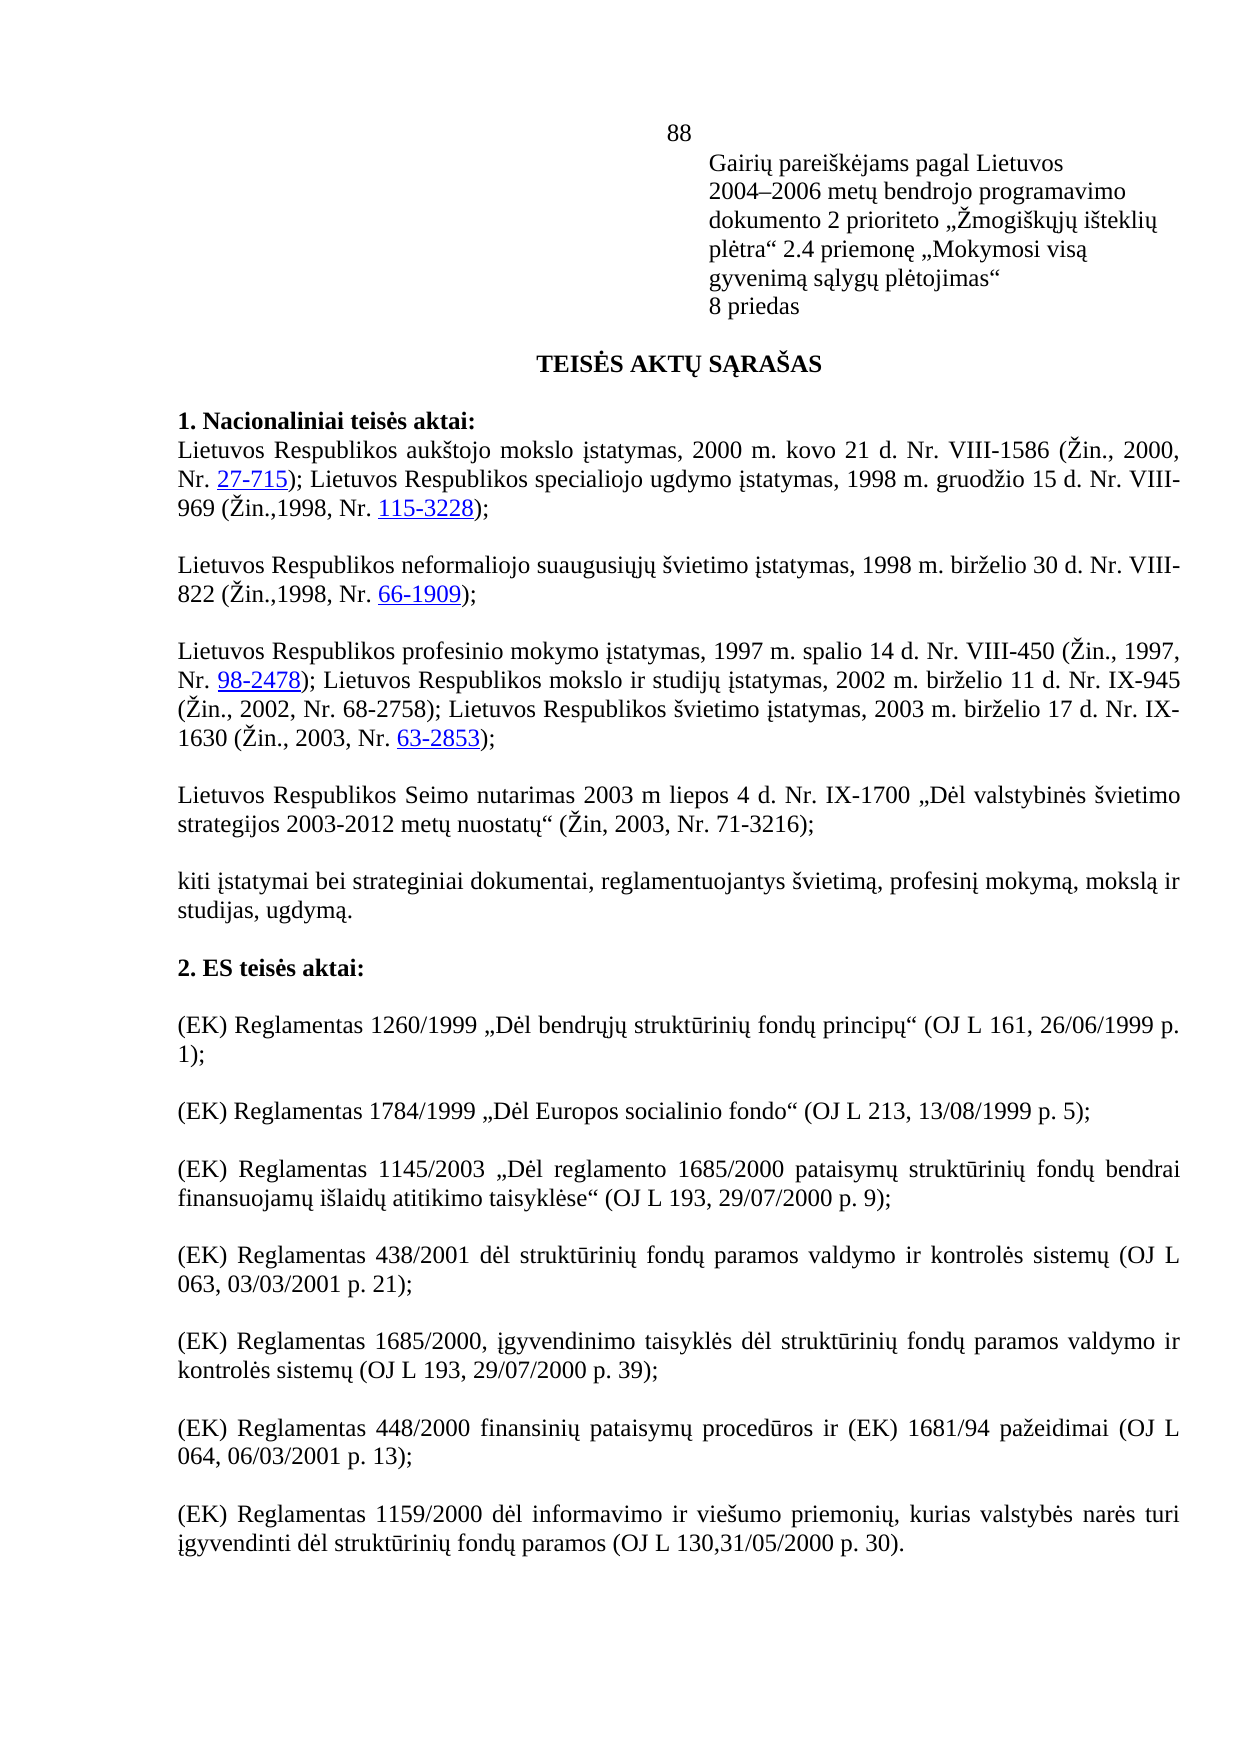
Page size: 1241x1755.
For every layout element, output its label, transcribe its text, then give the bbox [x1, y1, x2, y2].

text 2. ES teisės aktai: [177, 953, 1181, 981]
text (EK) Reglamentas 1685/2000, įgyvendinimo taisyklės dėl struktūrinių fondų paramos valdymo ir kontrolės sistemų (OJ L 193, 29/07/2000 p. 39); [177, 1326, 1181, 1384]
text Lietuvos Respublikos Seimo nutarimas 2003 m liepos 4 d. Nr. IX-1700 „Dėl valstybinės švietimo strategijos 2003-2012 metų nuostatų“ (Žin, 2003, Nr. 71-3216); [177, 780, 1181, 838]
text dokumento 2 prioriteto „Žmogiškųjų išteklių [177, 205, 1181, 234]
text plėtra“ 2.4 priemonę „Mokymosi visą [177, 234, 1181, 263]
text gyvenimą sąlygų plėtojimas“ [177, 263, 1181, 291]
text 2004–2006 metų bendrojo programavimo [177, 176, 1181, 205]
text kiti įstatymai bei strateginiai dokumentai, reglamentuojantys švietimą, profesinį mokymą, mokslą ir studijas, ugdymą. [177, 866, 1181, 924]
text (EK) Reglamentas 1145/2003 „Dėl reglamento 1685/2000 pataisymų struktūrinių fondų bendrai finansuojamų išlaidų atitikimo taisyklėse“ (OJ L 193, 29/07/2000 p. 9); [177, 1154, 1181, 1211]
text TEISĖS AKTŲ SĄRAŠAS [177, 349, 1181, 378]
text (EK) Reglamentas 1159/2000 dėl informavimo ir viešumo priemonių, kurias valstybės narės turi įgyvendinti dėl struktūrinių fondų paramos (OJ L 130,31/05/2000 p. 30). [177, 1499, 1181, 1556]
text (EK) Reglamentas 1784/1999 „Dėl Europos socialinio fondo“ (OJ L 213, 13/08/1999 p. 5); [177, 1096, 1181, 1125]
text Lietuvos Respublikos neformaliojo suaugusiųjų švietimo įstatymas, 1998 m. birželio 30 d. Nr. VIII-822 (Žin.,1998, Nr. 66-1909); [177, 550, 1181, 608]
text 8 priedas [177, 291, 1181, 320]
text (EK) Reglamentas 438/2001 dėl struktūrinių fondų paramos valdymo ir kontrolės sistemų (OJ L 063, 03/03/2001 p. 21); [177, 1240, 1181, 1298]
text (EK) Reglamentas 1260/1999 „Dėl bendrųjų struktūrinių fondų principų“ (OJ L 161, 26/06/1999 p. 1); [177, 1010, 1181, 1068]
text (EK) Reglamentas 448/2000 finansinių pataisymų procedūros ir (EK) 1681/94 pažeidimai (OJ L 064, 06/03/2001 p. 13); [177, 1413, 1181, 1470]
text Lietuvos Respublikos aukštojo mokslo įstatymas, 2000 m. kovo 21 d. Nr. VIII-1586 (Žin., 2000, Nr. 27-715); Lietuvos Respublikos specialiojo ugdymo įstatymas, 1998 m. gruodžio 15 d. Nr. VIII-969 (Žin.,1998, Nr. 115-3228); [177, 435, 1181, 521]
text 1. Nacionaliniai teisės aktai: [177, 406, 1181, 435]
text Gairių pareiškėjams pagal Lietuvos [177, 148, 1181, 176]
text Lietuvos Respublikos profesinio mokymo įstatymas, 1997 m. spalio 14 d. Nr. VIII-450 (Žin., 1997, Nr. 98-2478); Lietuvos Respublikos mokslo ir studijų įstatymas, 2002 m. birželio 11 d. Nr. IX-945 (Žin., 2002, Nr. 68-2758); Lietuvos Respublikos švietimo įstatymas, 2003 m. birželio 17 d. Nr. IX-1630 (Žin., 2003, Nr. 63-2853); [177, 636, 1181, 751]
